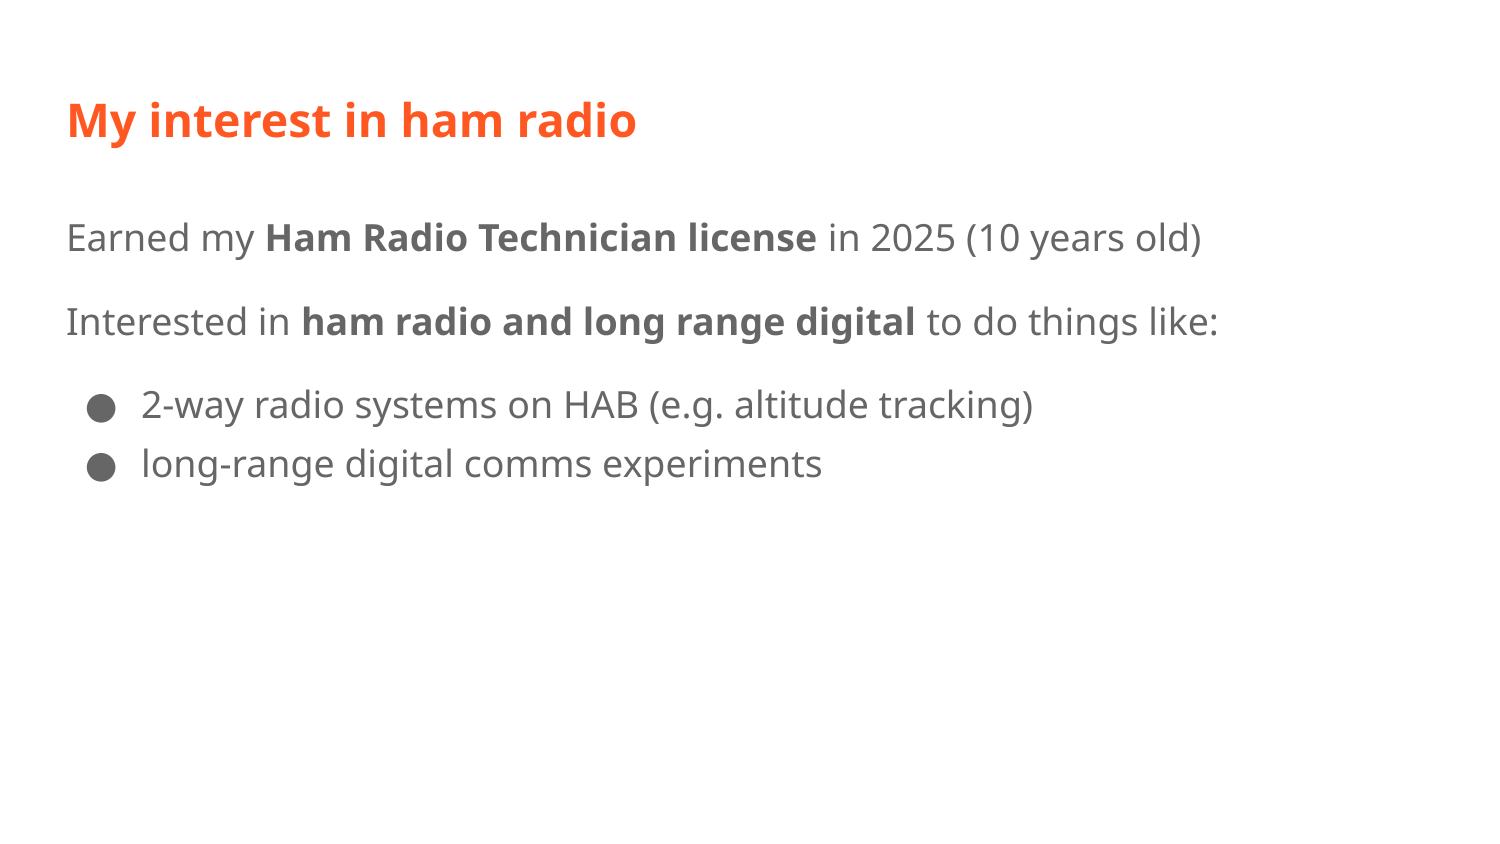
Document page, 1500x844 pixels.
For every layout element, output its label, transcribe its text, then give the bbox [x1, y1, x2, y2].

list Earned my Ham Radio Technician license in 2025 (10 years old) Interested in ham radio and long range digital to do things like: 2-way radio systems on HAB (e.g. altitude tracking) long-range digital comms experiments [51, 189, 1449, 750]
title My interest in ham radio [51, 72, 1449, 167]
